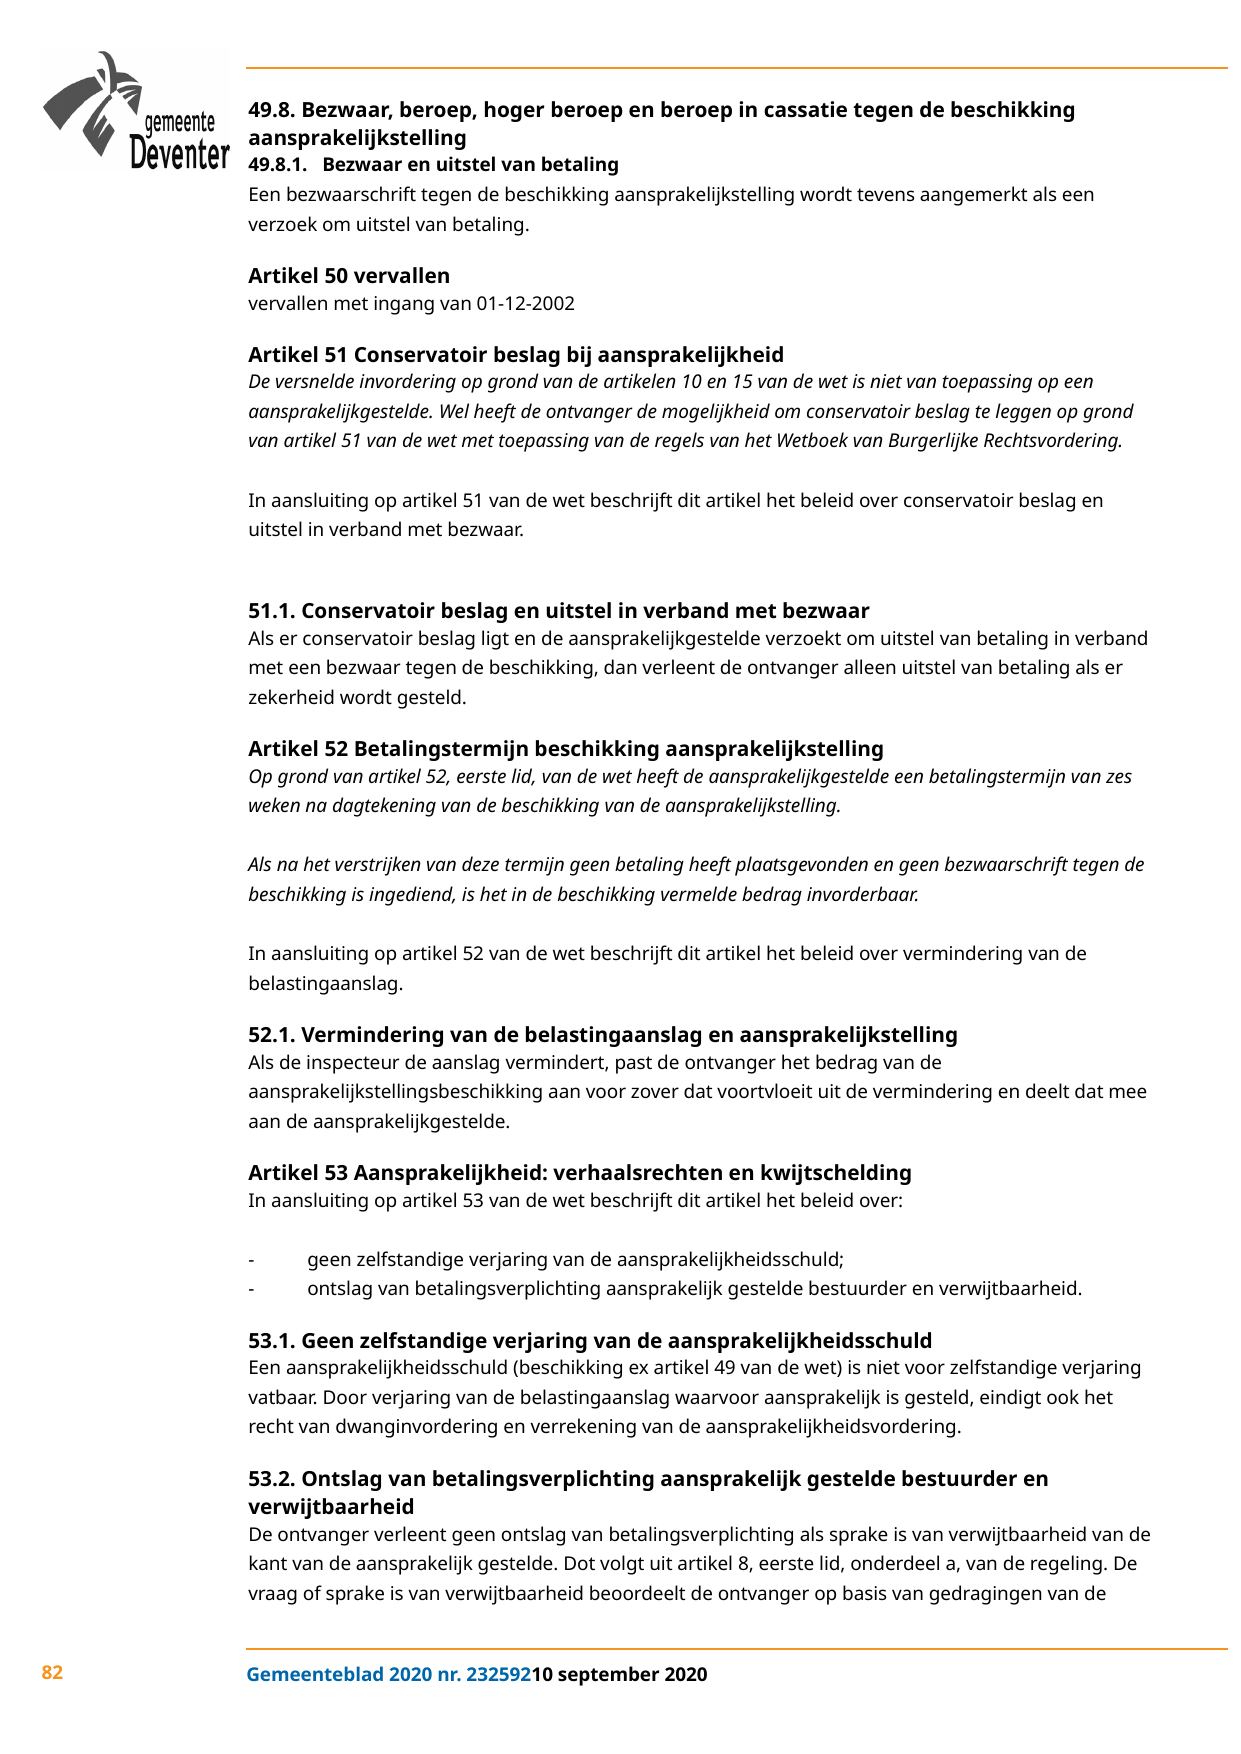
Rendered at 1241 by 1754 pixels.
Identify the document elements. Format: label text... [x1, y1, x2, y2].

text Artikel 53 Aansprakelijkheid: verhaalsrechten en kwijtschelding [248, 1158, 1152, 1187]
text De versnelde invordering op grond van de artikelen 10 en 15 van de wet is niet van toepassing op een aansprakelijkgestelde. Wel heeft de ontvanger de mogelijkheid om conservatoir beslag te leggen op grond van artikel 51 van de wet met toepassing van de regels van het Wetboek van Burgerlijke Rechtsvordering. [248, 368, 1152, 453]
text Een bezwaarschrift tegen de beschikking aansprakelijkstelling wordt tevens aangemerkt als een verzoek om uitstel van betaling. [248, 181, 1152, 237]
list geen zelfstandige verjaring van de aansprakelijkheidsschuld; [248, 1246, 1152, 1272]
picture [41, 47, 231, 172]
text In aansluiting op artikel 52 van de wet beschrijft dit artikel het beleid over vermindering van de belastingaanslag. [248, 940, 1152, 996]
text 49.8.1. Bezwaar en uitstel van betaling [248, 152, 1152, 177]
text In aansluiting op artikel 53 van de wet beschrijft dit artikel het beleid over: [248, 1187, 1152, 1213]
text Een aansprakelijkheidsschuld (beschikking ex artikel 49 van de wet) is niet voor zelfstandige verjaring vatbaar. Door verjaring van de belastingaanslag waarvoor aansprakelijk is gesteld, eindigt ook het recht van dwanginvordering en verrekening van de aansprakelijkheidsvordering. [248, 1354, 1152, 1439]
text Op grond van artikel 52, eerste lid, van de wet heeft de aansprakelijkgestelde een betalingstermijn van zes weken na dagtekening van de beschikking van de aansprakelijkstelling. [248, 763, 1152, 818]
text Als de inspecteur de aanslag vermindert, past de ontvanger het bedrag van de aansprakelijkstellingsbeschikking aan voor zover dat voortvloeit uit de vermindering en deelt dat mee aan de aansprakelijkgestelde. [248, 1049, 1152, 1134]
text vervallen met ingang van 01-12-2002 [248, 290, 1152, 315]
text In aansluiting op artikel 51 van de wet beschrijft dit artikel het beleid over conservatoir beslag en uitstel in verband met bezwaar. [248, 487, 1152, 542]
text 53.2. Ontslag van betalingsverplichting aansprakelijk gestelde bestuurder en verwijtbaarheid [248, 1464, 1152, 1521]
text Artikel 51 Conservatoir beslag bij aansprakelijkheid [248, 340, 1152, 368]
text Als er conservatoir beslag ligt en de aansprakelijkgestelde verzoekt om uitstel van betaling in verband met een bezwaar tegen de beschikking, dan verleent de ontvanger alleen uitstel van betaling als er zekerheid wordt gesteld. [248, 625, 1152, 710]
text 52.1. Vermindering van de belastingaanslag en aansprakelijkstelling [248, 1020, 1152, 1049]
text Artikel 50 vervallen [248, 261, 1152, 290]
text Artikel 52 Betalingstermijn beschikking aansprakelijkstelling [248, 734, 1152, 763]
list ontslag van betalingsverplichting aansprakelijk gestelde bestuurder en verwijtbaarheid. [248, 1276, 1152, 1301]
text 51.1. Conservatoir beslag en uitstel in verband met bezwaar [248, 596, 1152, 625]
text 49.8. Bezwaar, beroep, hoger beroep en beroep in cassatie tegen de beschikking aansprakelijkstelling [248, 95, 1152, 152]
text 53.1. Geen zelfstandige verjaring van de aansprakelijkheidsschuld [248, 1326, 1152, 1354]
text De ontvanger verleent geen ontslag van betalingsverplichting als sprake is van verwijtbaarheid van de kant van de aansprakelijk gestelde. Dot volgt uit artikel 8, eerste lid, onderdeel a, van de regeling. De vraag of sprake is van verwijtbaarheid beoordeelt de ontvanger op basis van gedragingen van de [248, 1521, 1152, 1606]
text Als na het verstrijken van deze termijn geen betaling heeft plaatsgevonden en geen bezwaarschrift tegen de beschikking is ingediend, is het in de beschikking vermelde bedrag invorderbaar. [248, 852, 1152, 907]
